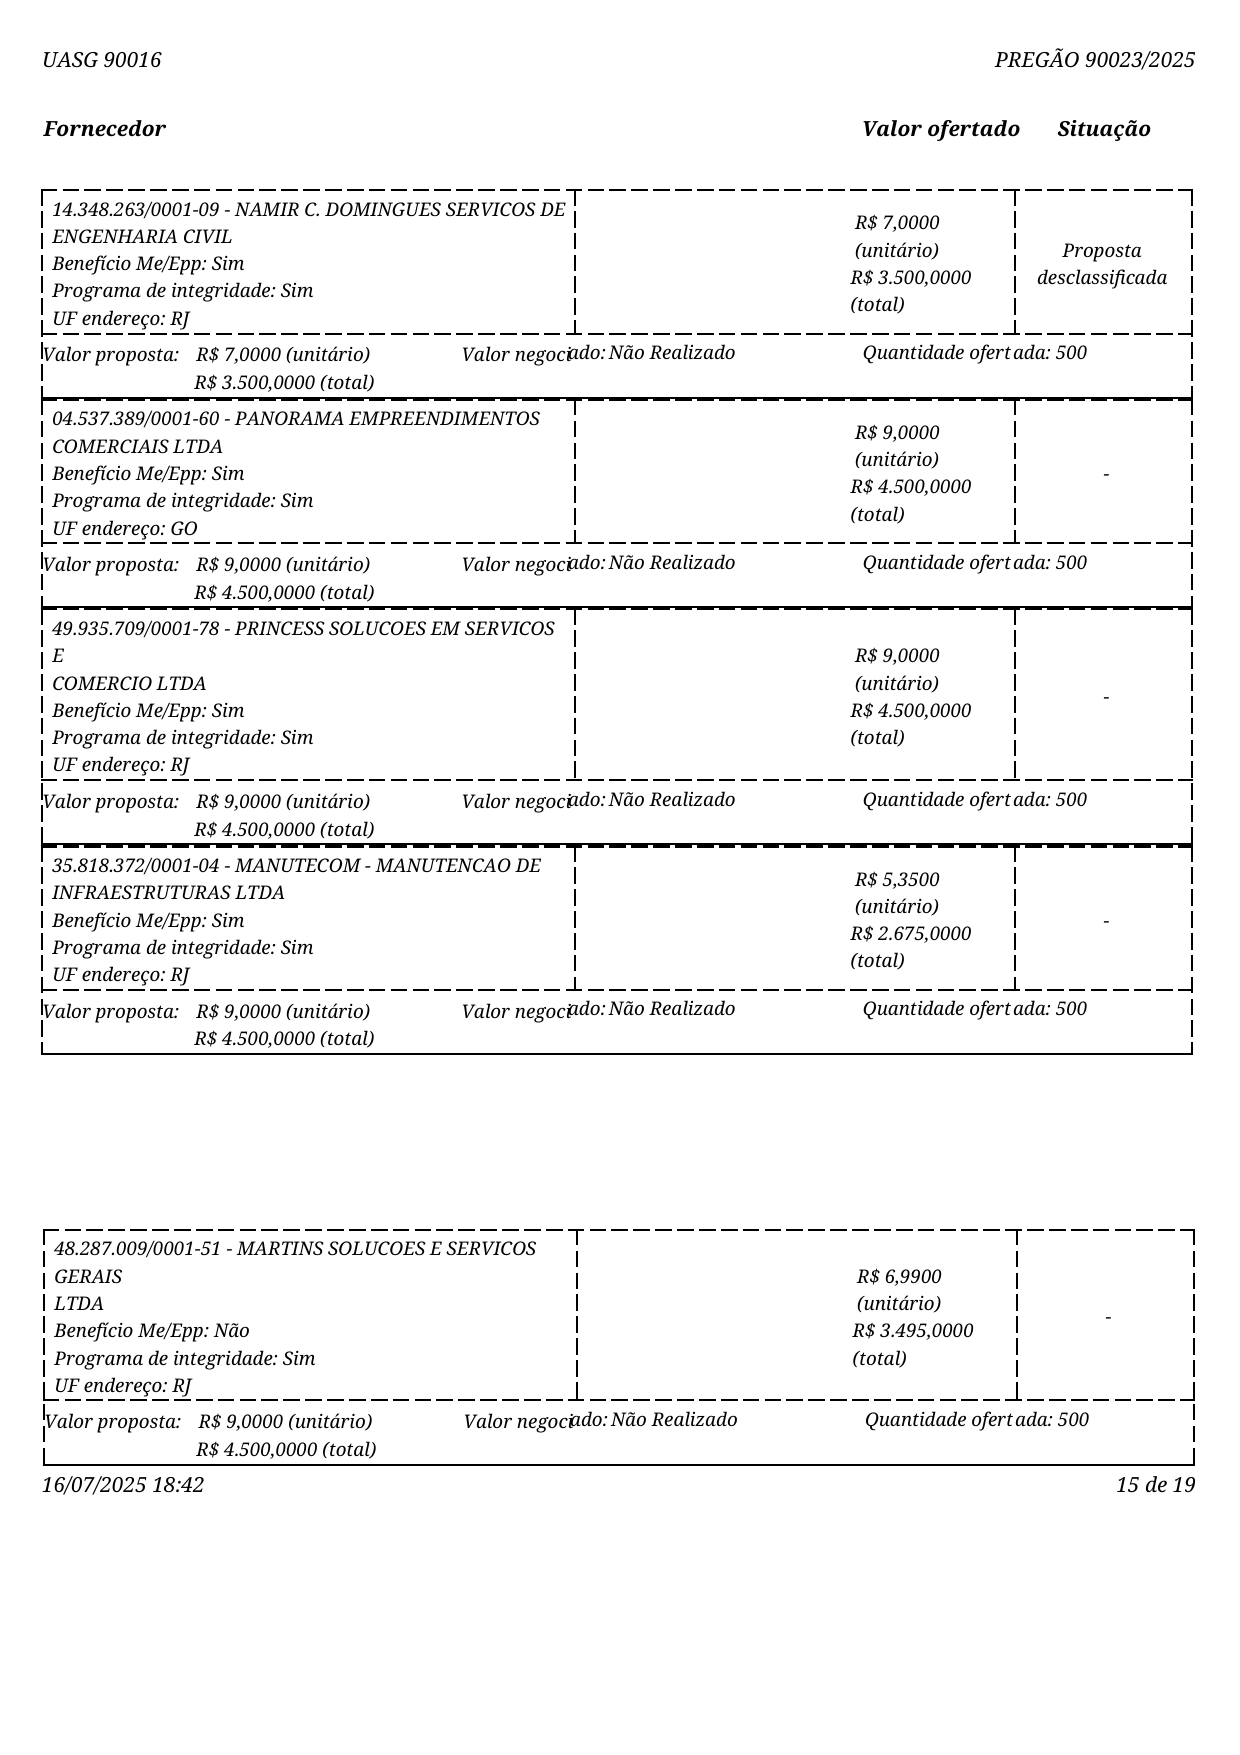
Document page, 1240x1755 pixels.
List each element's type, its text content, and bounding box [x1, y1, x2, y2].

table_cell Valor proposta: R$ 9,0000 (unitário) Valor negoci R$ 4.500,0000 (total) [42, 542, 575, 606]
table_cell Valor proposta: R$ 9,0000 (unitário) Valor negoci R$ 4.500,0000 (total) [42, 989, 575, 1053]
table_header - [1099, 608, 1192, 779]
table_cell ado: Não Realizado [575, 989, 850, 1053]
table_cell ada: 500 [1015, 333, 1192, 397]
table_header [1017, 1229, 1101, 1399]
table_header R$ 9,0000 (unitário) R$ 4.500,0000 (total) [850, 608, 1014, 779]
table_cell ada: 500 [1015, 989, 1098, 1053]
table_cell ado: Não Realizado [577, 1399, 852, 1463]
table_cell Quantidade ofert [850, 542, 1014, 606]
table_cell ado: Não Realizado [575, 779, 850, 843]
table_header [575, 399, 850, 542]
table_header - [1099, 399, 1192, 542]
table_cell Valor proposta: R$ 9,0000 (unitário) Valor negoci R$ 4.500,0000 (total) [42, 779, 575, 843]
table_cell ado: Não Realizado [575, 333, 850, 397]
table_cell [1099, 989, 1192, 1053]
table_cell [1099, 779, 1192, 843]
table_header - [1099, 845, 1192, 989]
table_header R$ 9,0000 (unitário) R$ 4.500,0000 (total) [850, 399, 1014, 542]
table_header 14.348.263/0001-09 - NAMIR C. DOMINGUES SERVICOS DE ENGENHARIA CIVIL Benefício Me/Epp: Sim Programa de integridade: Sim UF endereço: RJ [42, 189, 575, 332]
table_cell ada: 500 [1015, 779, 1098, 843]
table_cell Quantidade ofert [853, 1399, 1017, 1463]
table_header 48.287.009/0001-51 - MARTINS SOLUCOES E SERVICOS GERAIS LTDA Benefício Me/Epp: Não Programa de integridade: Sim UF endereço: RJ [44, 1229, 577, 1399]
table_header [577, 1229, 852, 1399]
table_cell ada: 500 [1015, 542, 1098, 606]
table_header 04.537.389/0001-60 - PANORAMA EMPREENDIMENTOS COMERCIAIS LTDA Benefício Me/Epp: Sim Programa de integridade: Sim UF endereço: GO [42, 399, 575, 542]
table_header [575, 608, 850, 779]
table_cell Valor proposta: R$ 7,0000 (unitário) Valor negoci R$ 3.500,0000 (total) [42, 333, 575, 397]
table_cell ado: Não Realizado [575, 542, 850, 606]
table_header R$ 7,0000 (unitário) R$ 3.500,0000 (total) [850, 189, 1014, 332]
table_cell Quantidade ofert [850, 779, 1014, 843]
table_cell [1101, 1399, 1194, 1463]
table_header 49.935.709/0001-78 - PRINCESS SOLUCOES EM SERVICOS E COMERCIO LTDA Benefício Me/Epp: Sim Programa de integridade: Sim UF endereço: RJ [42, 608, 575, 779]
table_header [1015, 608, 1098, 779]
table_cell Valor proposta: R$ 9,0000 (unitário) Valor negoci R$ 4.500,0000 (total) [44, 1399, 577, 1463]
table_header R$ 6,9900 (unitário) R$ 3.495,0000 (total) [853, 1229, 1017, 1399]
table_cell Quantidade ofert [850, 989, 1014, 1053]
table_header Proposta desclassificada [1015, 189, 1192, 332]
table_header R$ 5,3500 (unitário) R$ 2.675,0000 (total) [850, 845, 1014, 989]
table_header [575, 845, 850, 989]
table_header - [1101, 1229, 1194, 1399]
table_cell Quantidade ofert [850, 333, 1014, 397]
table_cell [1099, 542, 1192, 606]
table_header [1015, 399, 1098, 542]
table_header [1015, 845, 1098, 989]
table_cell ada: 500 [1017, 1399, 1101, 1463]
table_header [575, 189, 850, 332]
table_header 35.818.372/0001-04 - MANUTECOM - MANUTENCAO DE INFRAESTRUTURAS LTDA Benefício Me/Epp: Sim Programa de integridade: Sim UF endereço: RJ [42, 845, 575, 989]
